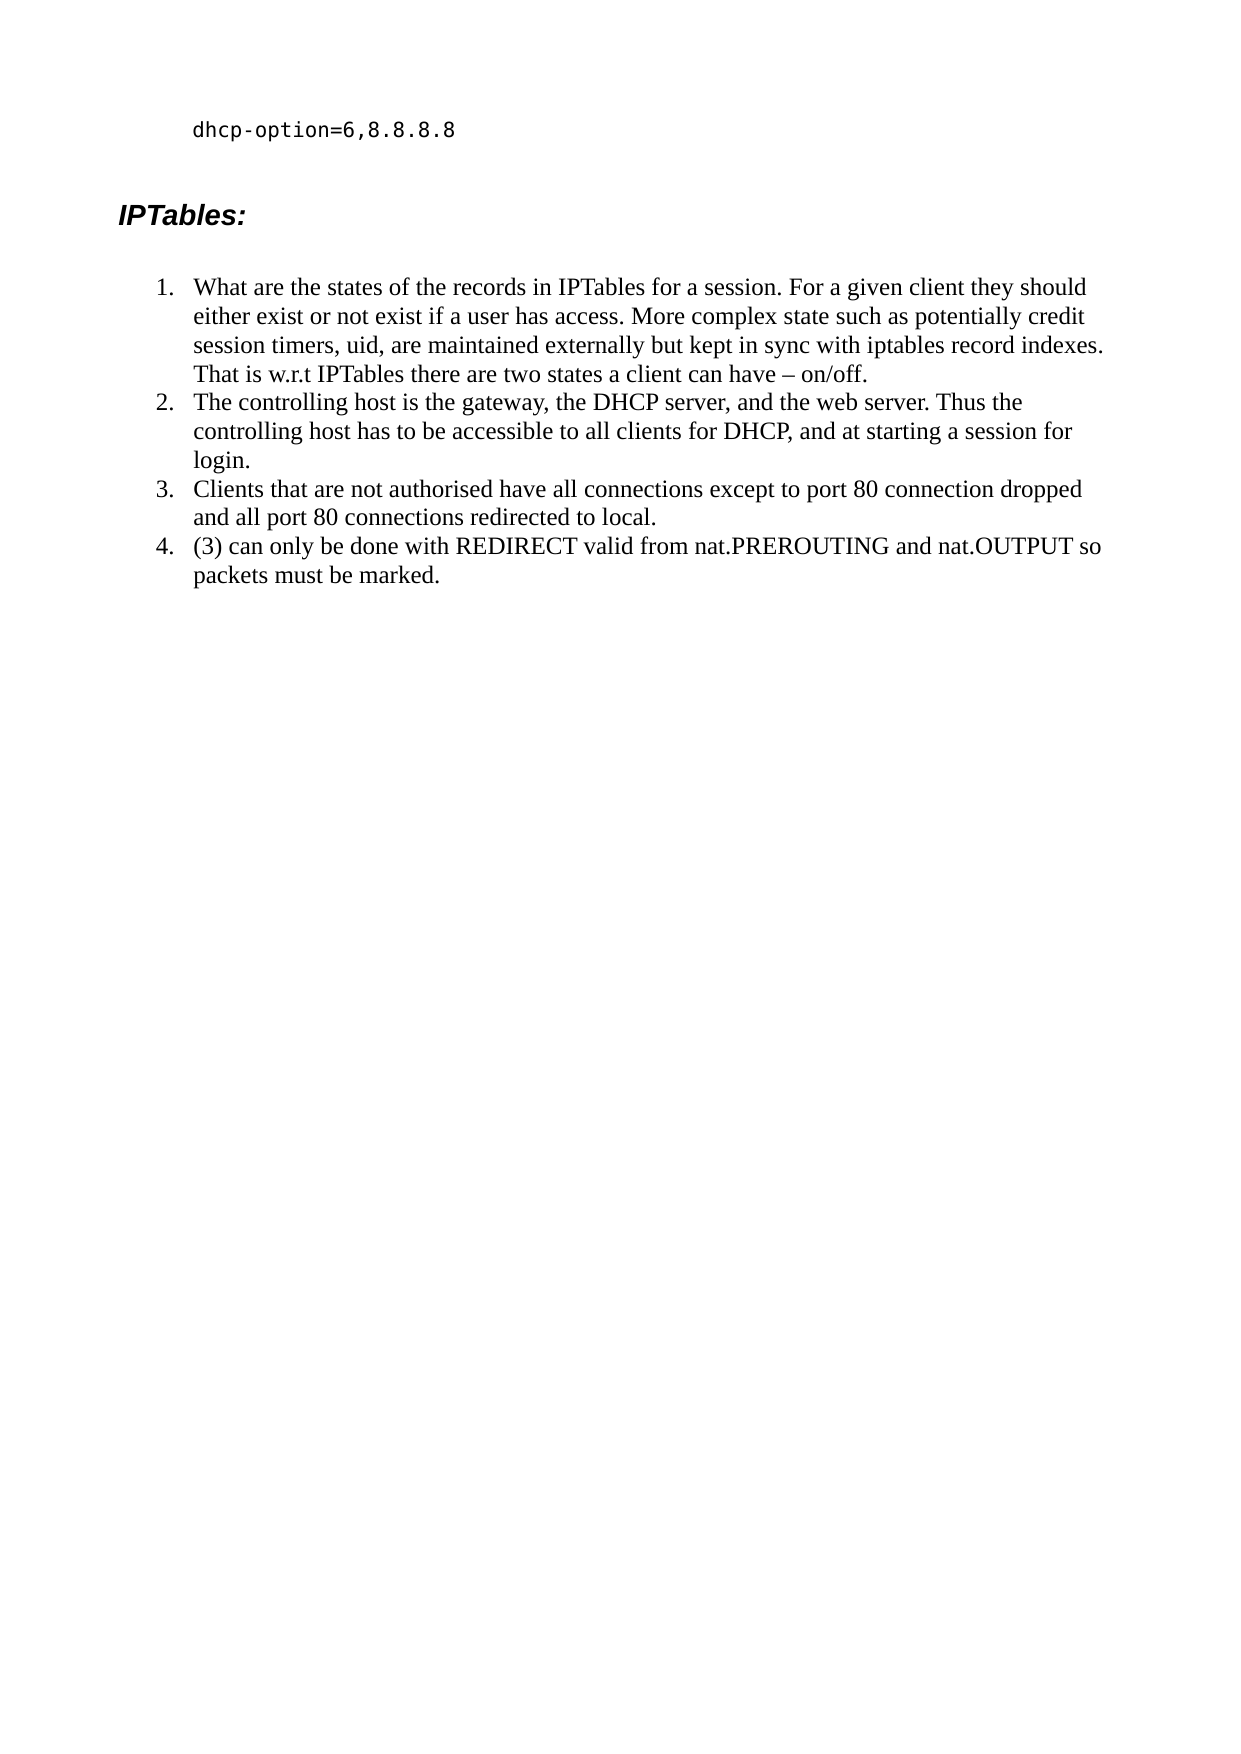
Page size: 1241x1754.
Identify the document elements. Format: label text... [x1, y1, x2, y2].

list What are the states of the records in IPTables for a session. For a given client they should either exist or not exist if a user has access. More complex state such as potentially credit session timers, uid, are maintained externally but kept in sync with iptables record indexes. That is w.r.t IPTables there are two states a client can have – on/off. [156, 272, 1122, 387]
subtitle IPTables: [118, 198, 1122, 232]
text dhcp-option=6,8.8.8.8 [192, 118, 1122, 142]
list (3) can only be done with REDIRECT valid from nat.PREROUTING and nat.OUTPUT so packets must be marked. [156, 531, 1122, 589]
list The controlling host is the gateway, the DHCP server, and the web server. Thus the controlling host has to be accessible to all clients for DHCP, and at starting a session for login. [156, 387, 1122, 474]
list Clients that are not authorised have all connections except to port 80 connection dropped and all port 80 connections redirected to local. [156, 474, 1122, 531]
